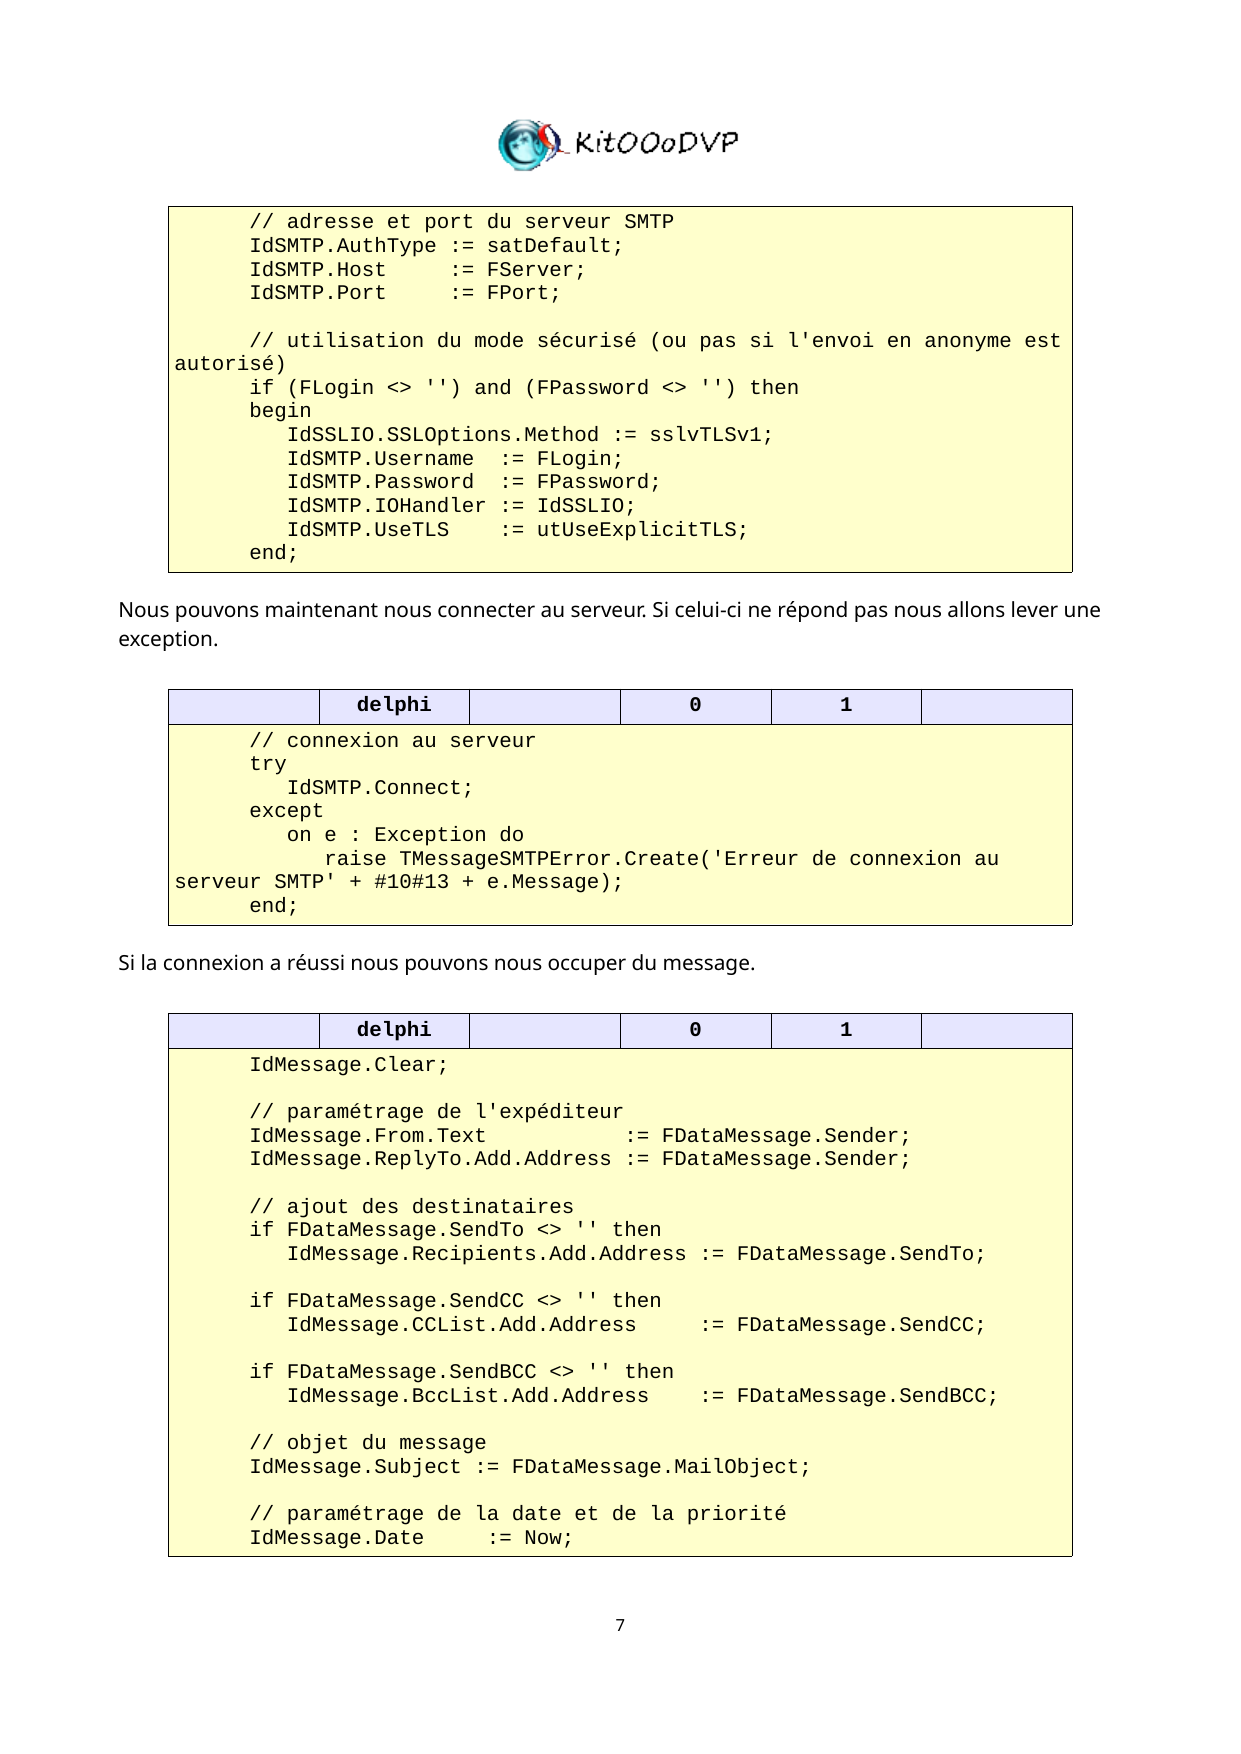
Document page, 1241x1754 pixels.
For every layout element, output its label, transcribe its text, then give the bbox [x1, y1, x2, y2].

table_header [169, 1014, 319, 1048]
picture [497, 118, 743, 173]
table_header [169, 690, 319, 724]
table_header delphi [320, 690, 469, 724]
table_header [922, 690, 1072, 724]
table_header 1 [772, 690, 921, 724]
table_header [470, 1014, 620, 1048]
table_header [922, 1014, 1072, 1048]
table_cell // connexion au serveur try IdSMTP.Connect; except on e : Exception do raise TMessageSMTPError.Create('Erreur de connexion au serveur SMTP' + #10#13 + e.Message); end; [169, 725, 1072, 924]
table_cell IdMessage.Clear; // paramétrage de l'expéditeur IdMessage.From.Text := FDataMessage.Sender; IdMessage.ReplyTo.Add.Address := FDataMessage.Sender; // ajout des destinataires if FDataMessage.SendTo <> '' then IdMessage.Recipients.Add.Address := FDataMessage.SendTo; if FDataMessage.SendCC <> '' then IdMessage.CCList.Add.Address := FDataMessage.SendCC; if FDataMessage.SendBCC <> '' then IdMessage.BccList.Add.Address := FDataMessage.SendBCC; // objet du message IdMessage.Subject := FDataMessage.MailObject; // paramétrage de la date et de la priorité IdMessage.Date := Now; [169, 1049, 1072, 1556]
table_header 0 [621, 1014, 771, 1048]
text Si la connexion a réussi nous pouvons nous occuper du message. [118, 948, 1122, 977]
table_header 1 [772, 1014, 921, 1048]
table_cell // adresse et port du serveur SMTP IdSMTP.AuthType := satDefault; IdSMTP.Host := FServer; IdSMTP.Port := FPort; // utilisation du mode sécurisé (ou pas si l'envoi en anonyme est autorisé) if (FLogin <> '') and (FPassword <> '') then begin IdSSLIO.SSLOptions.Method := sslvTLSv1; IdSMTP.Username := FLogin; IdSMTP.Password := FPassword; IdSMTP.IOHandler := IdSSLIO; IdSMTP.UseTLS := utUseExplicitTLS; end; [169, 207, 1072, 572]
table_header [470, 690, 620, 724]
table_header 0 [621, 690, 771, 724]
table_header delphi [320, 1014, 469, 1048]
text Nous pouvons maintenant nous connecter au serveur. Si celui-ci ne répond pas nous allons lever une exception. [118, 596, 1122, 652]
